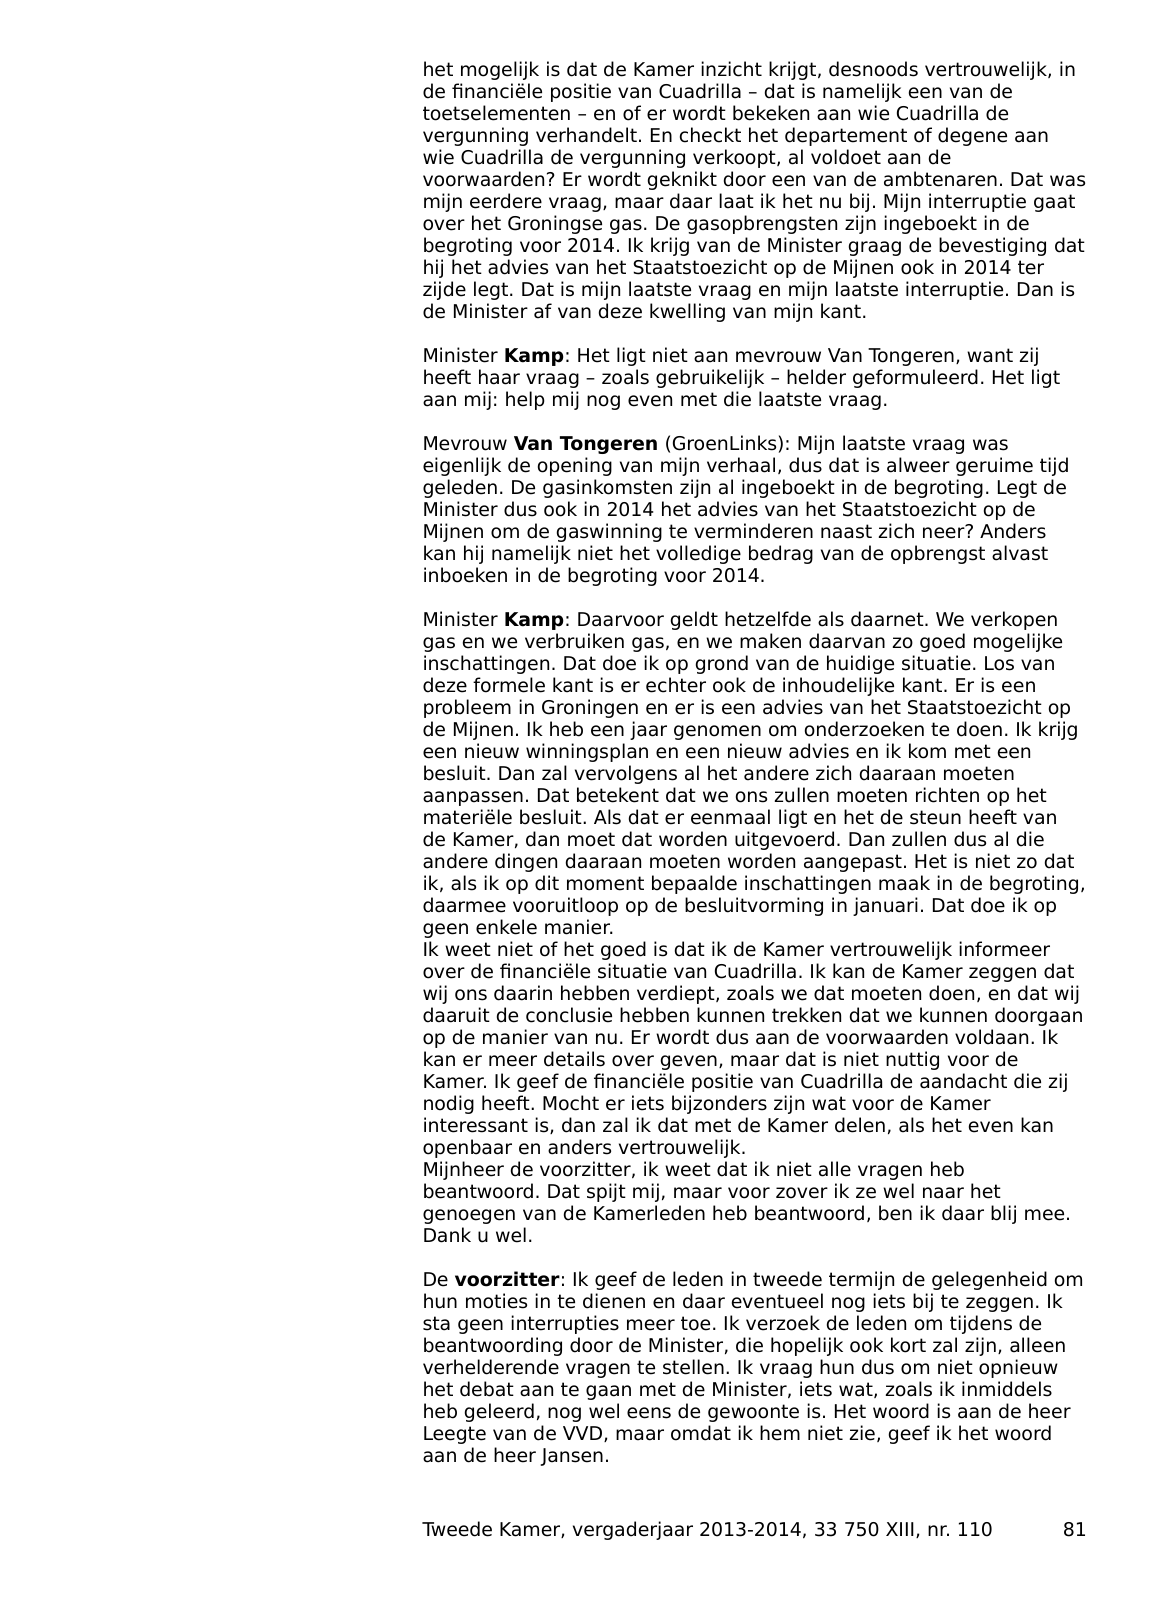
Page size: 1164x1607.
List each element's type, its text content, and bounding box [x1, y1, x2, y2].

text Mevrouw Van Tongeren (GroenLinks): Mijn laatste vraag was eigenlijk de opening van mijn verhaal, dus dat is alweer geruime tijd geleden. De gasinkomsten zijn al ingeboekt in de begroting. Legt de Minister dus ook in 2014 het advies van het Staatstoezicht op de Mijnen om de gaswinning te verminderen naast zich neer? Anders kan hij namelijk niet het volledige bedrag van de opbrengst alvast inboeken in de begroting voor 2014. [422, 433, 1087, 587]
text Ik weet niet of het goed is dat ik de Kamer vertrouwelijk informeer over de financiële situatie van Cuadrilla. Ik kan de Kamer zeggen dat wij ons daarin hebben verdiept, zoals we dat moeten doen, en dat wij daaruit de conclusie hebben kunnen trekken dat we kunnen doorgaan op de manier van nu. Er wordt dus aan de voorwaarden voldaan. Ik kan er meer details over geven, maar dat is niet nuttig voor de Kamer. Ik geef de financiële positie van Cuadrilla de aandacht die zij nodig heeft. Mocht er iets bijzonders zijn wat voor de Kamer interessant is, dan zal ik dat met de Kamer delen, als het even kan openbaar en anders vertrouwelijk. [422, 939, 1087, 1159]
text De voorzitter: Ik geef de leden in tweede termijn de gelegenheid om hun moties in te dienen en daar eventueel nog iets bij te zeggen. Ik sta geen interrupties meer toe. Ik verzoek de leden om tijdens de beantwoording door de Minister, die hopelijk ook kort zal zijn, alleen verhelderende vragen te stellen. Ik vraag hun dus om niet opnieuw het debat aan te gaan met de Minister, iets wat, zoals ik inmiddels heb geleerd, nog wel eens de gewoonte is. Het woord is aan de heer Leegte van de VVD, maar omdat ik hem niet zie, geef ik het woord aan de heer Jansen. [422, 1269, 1087, 1467]
text Minister Kamp: Daarvoor geldt hetzelfde als daarnet. We verkopen gas en we verbruiken gas, en we maken daarvan zo goed mogelijke inschattingen. Dat doe ik op grond van de huidige situatie. Los van deze formele kant is er echter ook de inhoudelijke kant. Er is een probleem in Groningen en er is een advies van het Staatstoezicht op de Mijnen. Ik heb een jaar genomen om onderzoeken te doen. Ik krijg een nieuw winningsplan en een nieuw advies en ik kom met een besluit. Dan zal vervolgens al het andere zich daaraan moeten aanpassen. Dat betekent dat we ons zullen moeten richten op het materiële besluit. Als dat er eenmaal ligt en het de steun heeft van de Kamer, dan moet dat worden uitgevoerd. Dan zullen dus al die andere dingen daaraan moeten worden aangepast. Het is niet zo dat ik, als ik op dit moment bepaalde inschattingen maak in de begroting, daarmee vooruitloop op de besluitvorming in januari. Dat doe ik op geen enkele manier. [422, 609, 1087, 939]
text het mogelijk is dat de Kamer inzicht krijgt, desnoods vertrouwelijk, in de financiële positie van Cuadrilla – dat is namelijk een van de toetselementen – en of er wordt bekeken aan wie Cuadrilla de vergunning verhandelt. En checkt het departement of degene aan wie Cuadrilla de vergunning verkoopt, al voldoet aan de voorwaarden? Er wordt geknikt door een van de ambtenaren. Dat was mijn eerdere vraag, maar daar laat ik het nu bij. Mijn interruptie gaat over het Groningse gas. De gasopbrengsten zijn ingeboekt in de begroting voor 2014. Ik krijg van de Minister graag de bevestiging dat hij het advies van het Staatstoezicht op de Mijnen ook in 2014 ter zijde legt. Dat is mijn laatste vraag en mijn laatste interruptie. Dan is de Minister af van deze kwelling van mijn kant. [422, 59, 1087, 323]
text Minister Kamp: Het ligt niet aan mevrouw Van Tongeren, want zij heeft haar vraag – zoals gebruikelijk – helder geformuleerd. Het ligt aan mij: help mij nog even met die laatste vraag. [422, 345, 1087, 411]
text Mijnheer de voorzitter, ik weet dat ik niet alle vragen heb beantwoord. Dat spijt mij, maar voor zover ik ze wel naar het genoegen van de Kamerleden heb beantwoord, ben ik daar blij mee. Dank u wel. [422, 1159, 1087, 1247]
